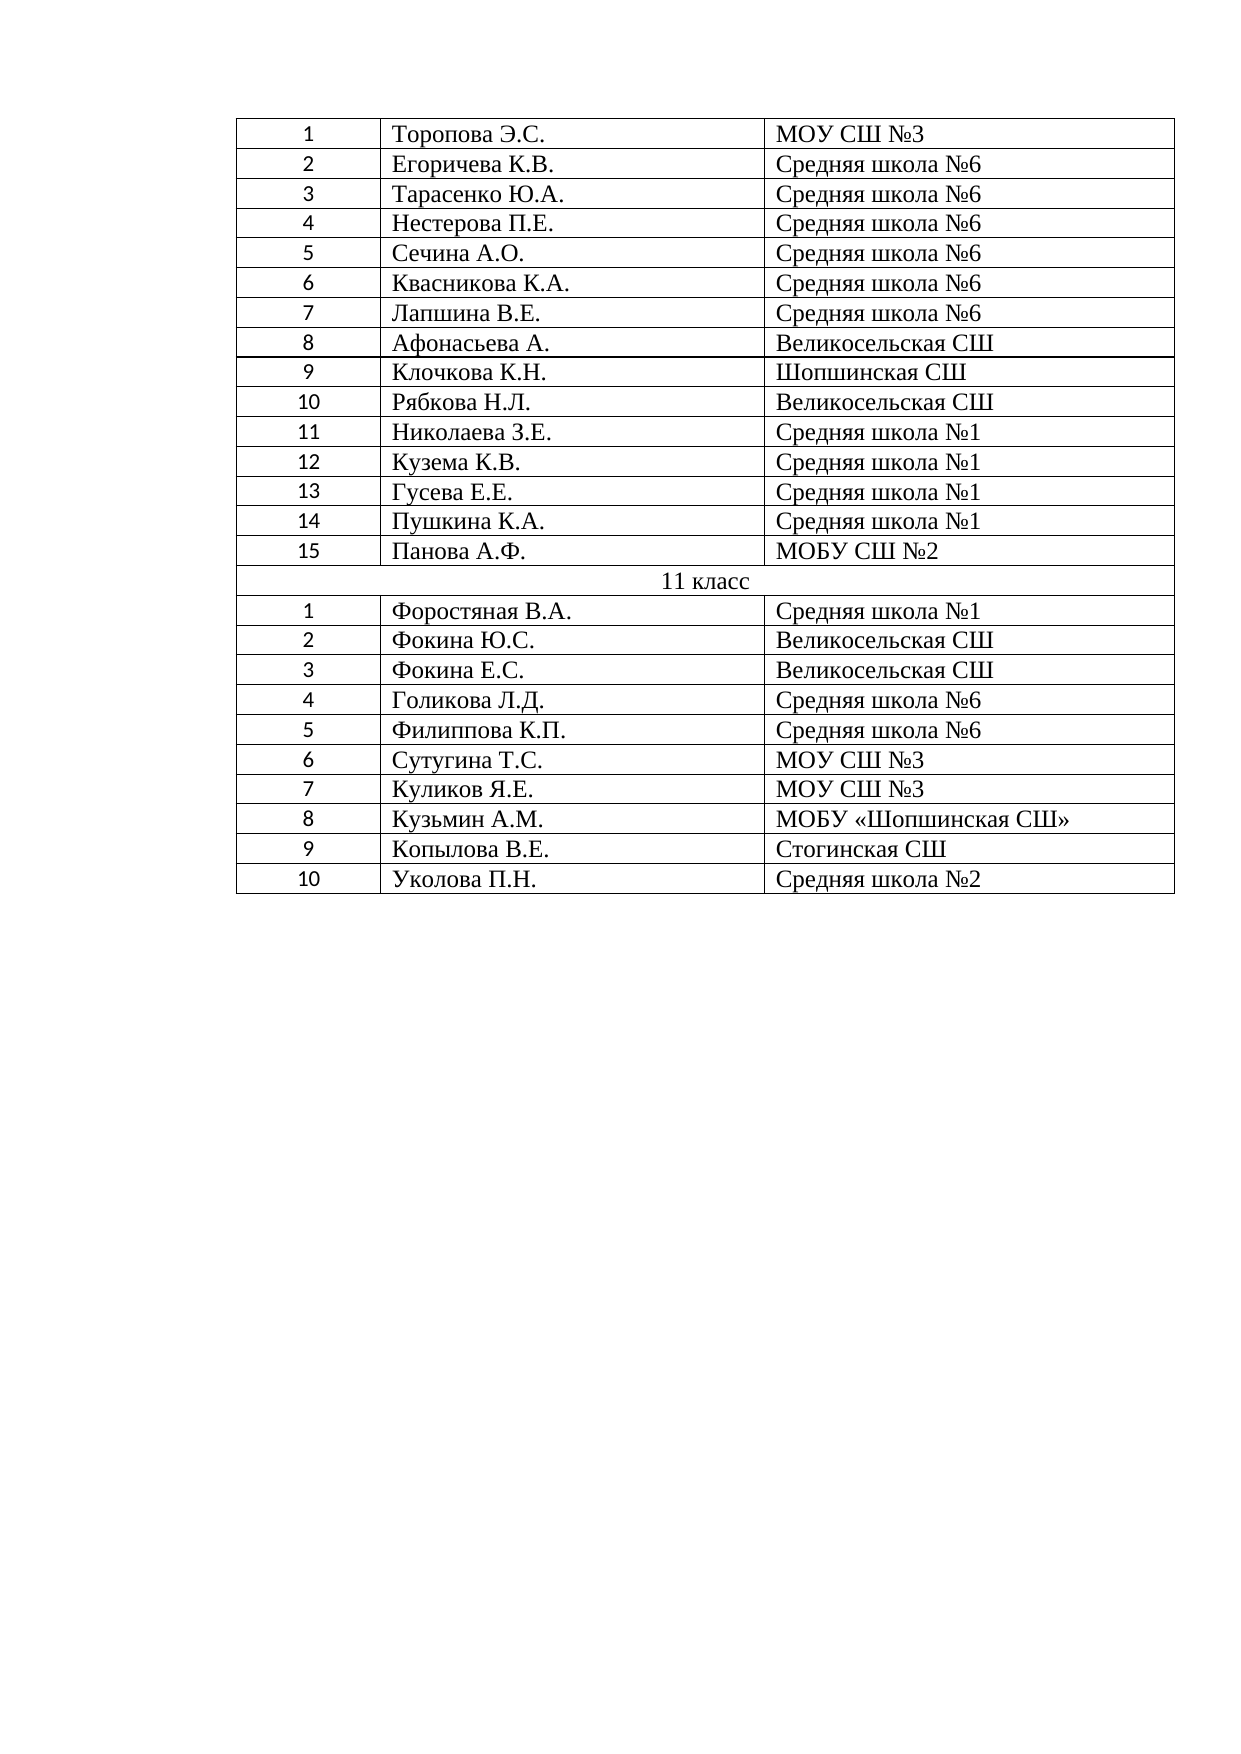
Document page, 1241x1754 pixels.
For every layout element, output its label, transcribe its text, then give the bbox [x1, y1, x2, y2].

table_cell Средняя школа №1 [765, 477, 1174, 505]
table_cell 5 [237, 238, 380, 267]
table_cell Средняя школа №6 [765, 179, 1174, 207]
table_cell Средняя школа №6 [765, 268, 1174, 297]
table_cell Нестерова П.Е. [381, 209, 764, 237]
table_cell 10 [237, 864, 380, 893]
table_cell 3 [237, 655, 380, 684]
table_cell 6 [237, 268, 380, 297]
table_cell 8 [237, 804, 380, 833]
table_cell 4 [237, 209, 380, 237]
table_cell 2 [237, 626, 380, 654]
table_cell Великосельская СШ [765, 655, 1174, 684]
table_cell 2 [237, 149, 380, 178]
table_cell Клочкова К.Н. [381, 358, 764, 386]
table_cell МОБУ СШ №2 [765, 536, 1174, 565]
table_cell Панова А.Ф. [381, 536, 764, 565]
table_cell Квасникова К.А. [381, 268, 764, 297]
table_cell 4 [237, 685, 380, 714]
table_cell 15 [237, 536, 380, 565]
table_cell Егоричева К.В. [381, 149, 764, 178]
table_cell МОУ СШ №3 [765, 775, 1174, 803]
table_cell Сечина А.О. [381, 238, 764, 267]
table_cell Кузема К.В. [381, 447, 764, 476]
table_cell 1 [237, 119, 380, 148]
table_cell 6 [237, 745, 380, 773]
table_cell 14 [237, 506, 380, 535]
table_cell 1 [237, 596, 380, 624]
table_cell Средняя школа №1 [765, 417, 1174, 446]
table_cell 12 [237, 447, 380, 476]
table_cell 9 [237, 358, 380, 386]
table_cell 9 [237, 834, 380, 863]
table_cell Средняя школа №6 [765, 238, 1174, 267]
table_cell 8 [237, 328, 380, 356]
table_cell 7 [237, 298, 380, 327]
table_cell Средняя школа №1 [765, 596, 1174, 624]
table_cell 10 [237, 387, 380, 416]
table_cell 11 [237, 417, 380, 446]
table_cell Афонасьева А. [381, 328, 764, 356]
table_cell Тарасенко Ю.А. [381, 179, 764, 207]
table_cell Великосельская СШ [765, 387, 1174, 416]
table_cell Уколова П.Н. [381, 864, 764, 893]
table_cell Форостяная В.А. [381, 596, 764, 624]
table_cell Куликов Я.Е. [381, 775, 764, 803]
table_cell Филиппова К.П. [381, 715, 764, 744]
table_cell 3 [237, 179, 380, 207]
table_cell Средняя школа №6 [765, 298, 1174, 327]
table_cell Средняя школа №6 [765, 715, 1174, 744]
table_cell Средняя школа №2 [765, 864, 1174, 893]
table_cell Голикова Л.Д. [381, 685, 764, 714]
table_cell Сутугина Т.С. [381, 745, 764, 773]
table_cell Фокина Ю.С. [381, 626, 764, 654]
table_cell МОУ СШ №3 [765, 745, 1174, 773]
table_cell Кузьмин А.М. [381, 804, 764, 833]
table_cell Средняя школа №6 [765, 685, 1174, 714]
table_cell Средняя школа №1 [765, 506, 1174, 535]
table_cell МОУ СШ №3 [765, 119, 1174, 148]
table_cell Лапшина В.Е. [381, 298, 764, 327]
table_cell Николаева З.Е. [381, 417, 764, 446]
table_cell Великосельская СШ [765, 328, 1174, 356]
table_cell Стогинская СШ [765, 834, 1174, 863]
table_cell Средняя школа №1 [765, 447, 1174, 476]
table_cell 13 [237, 477, 380, 505]
table_cell Фокина Е.С. [381, 655, 764, 684]
table_cell 11 класс [237, 566, 1174, 595]
table_cell Торопова Э.С. [381, 119, 764, 148]
table_cell МОБУ «Шопшинская СШ» [765, 804, 1174, 833]
table_cell Средняя школа №6 [765, 149, 1174, 178]
table_cell Рябкова Н.Л. [381, 387, 764, 416]
table_cell 5 [237, 715, 380, 744]
table_cell Великосельская СШ [765, 626, 1174, 654]
table_cell 7 [237, 775, 380, 803]
table_cell Шопшинская СШ [765, 358, 1174, 386]
table_cell Пушкина К.А. [381, 506, 764, 535]
table_cell Средняя школа №6 [765, 209, 1174, 237]
table_cell Гусева Е.Е. [381, 477, 764, 505]
table_cell Копылова В.Е. [381, 834, 764, 863]
